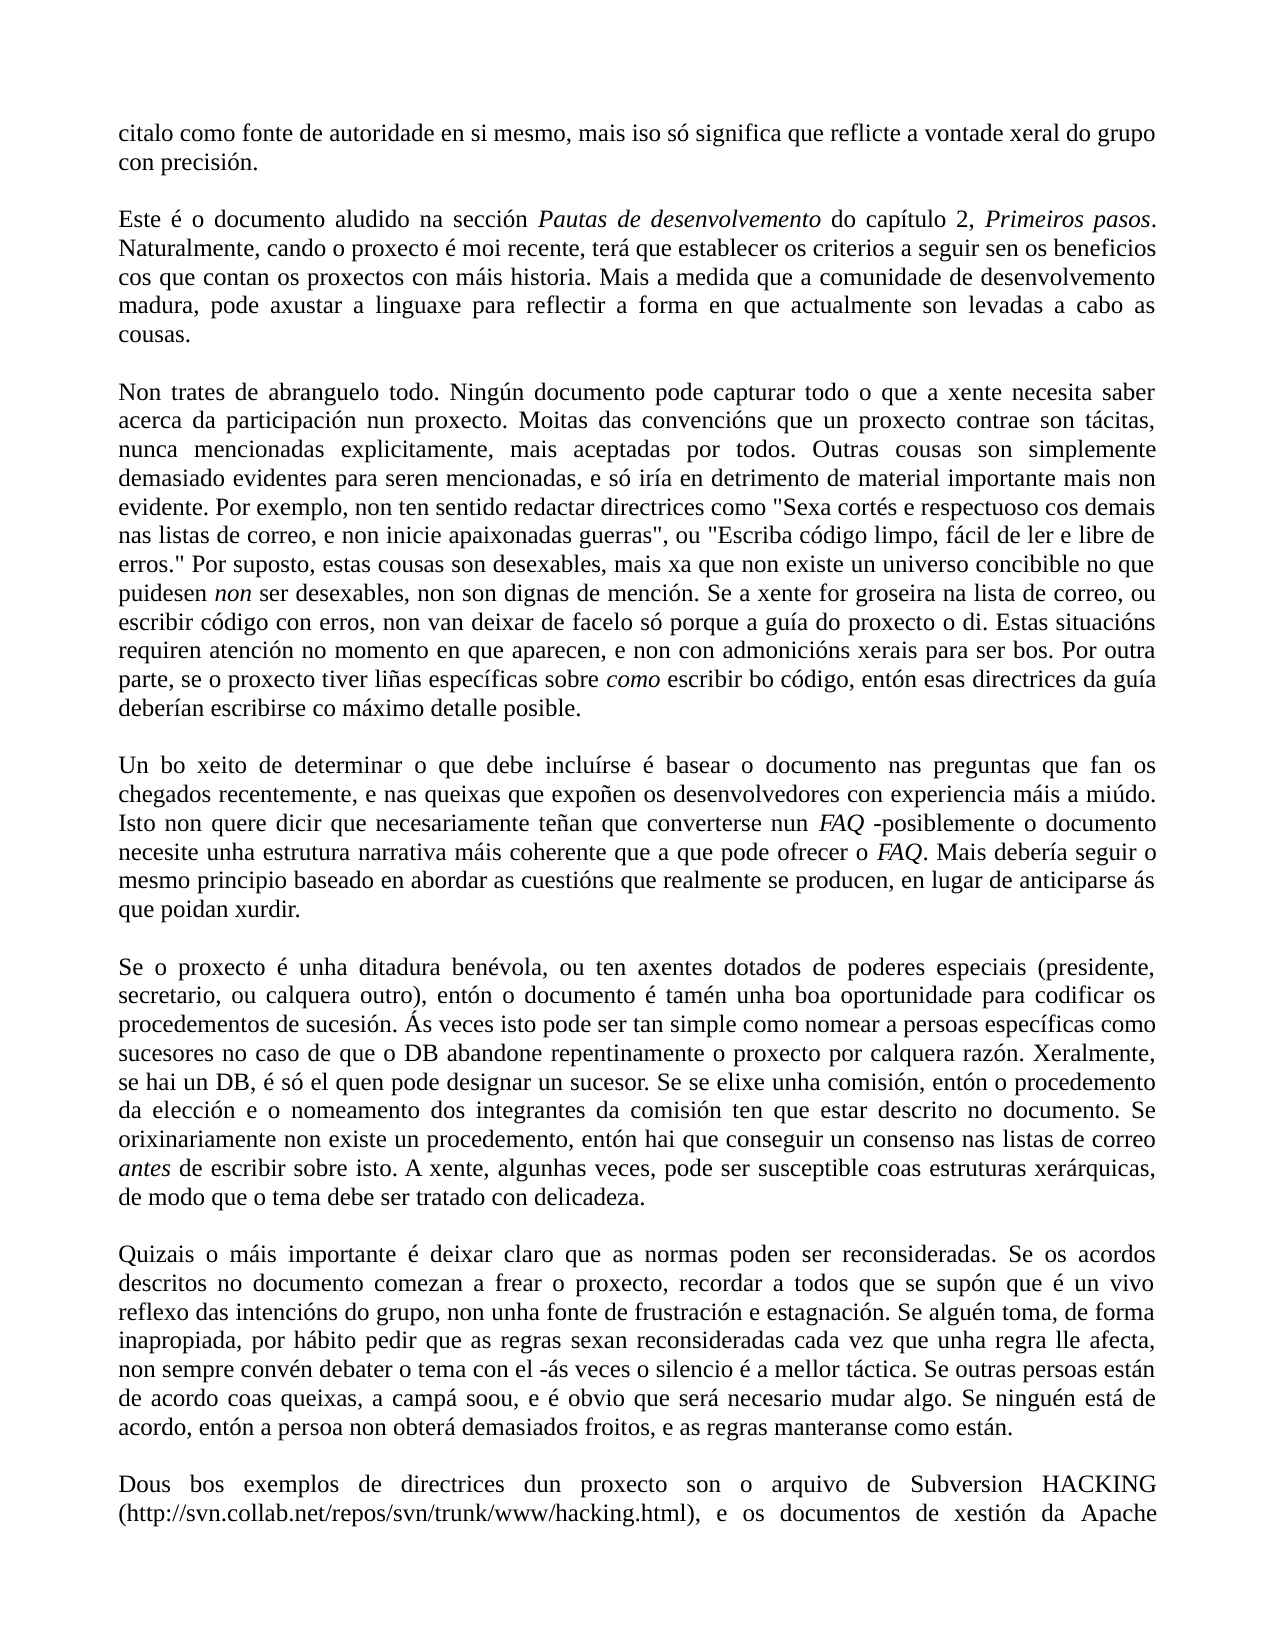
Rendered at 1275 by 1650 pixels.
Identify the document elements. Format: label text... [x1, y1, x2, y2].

text Non trates de abranguelo todo. Ningún documento pode capturar todo o que a xente necesita saber acerca da participación nun proxecto. Moitas das convencións que un proxecto contrae son tácitas, nunca mencionadas explicitamente, mais aceptadas por todos. Outras cousas son simplemente demasiado evidentes para seren mencionadas, e só iría en detrimento de material importante mais non evidente. Por exemplo, non ten sentido redactar directrices como "Sexa cortés e respectuoso cos demais nas listas de correo, e non inicie apaixonadas guerras", ou "Escriba código limpo, fácil de ler e libre de erros." Por suposto, estas cousas son desexables, mais xa que non existe un universo concibible no que puidesen non ser desexables, non son dignas de mención. Se a xente for groseira na lista de correo, ou escribir código con erros, non van deixar de facelo só porque a guía do proxecto o di. Estas situacións requiren atención no momento en que aparecen, e non con admonicións xerais para ser bos. Por outra parte, se o proxecto tiver liñas específicas sobre como escribir bo código, entón esas directrices da guía deberían escribirse co máximo detalle posible. [118, 377, 1157, 722]
text Se o proxecto é unha ditadura benévola, ou ten axentes dotados de poderes especiais (presidente, secretario, ou calquera outro), entón o documento é tamén unha boa oportunidade para codificar os procedementos de sucesión. Ás veces isto pode ser tan simple como nomear a persoas específicas como sucesores no caso de que o DB abandone repentinamente o proxecto por calquera razón. Xeralmente, se hai un DB, é só el quen pode designar un sucesor. Se se elixe unha comisión, entón o procedemento da elección e o nomeamento dos integrantes da comisión ten que estar descrito no documento. Se orixinariamente non existe un procedemento, entón hai que conseguir un consenso nas listas de correo antes de escribir sobre isto. A xente, algunhas veces, pode ser susceptible coas estruturas xerárquicas, de modo que o tema debe ser tratado con delicadeza. [118, 952, 1157, 1211]
text Este é o documento aludido na sección Pautas de desenvolvemento do capítulo 2, Primeiros pasos. Naturalmente, cando o proxecto é moi recente, terá que establecer os criterios a seguir sen os beneficios cos que contan os proxectos con máis historia. Mais a medida que a comunidade de desenvolvemento madura, pode axustar a linguaxe para reflectir a forma en que actualmente son levadas a cabo as cousas. [118, 204, 1157, 348]
text citalo como fonte de autoridade en si mesmo, mais iso só significa que reflicte a vontade xeral do grupo con precisión. [118, 118, 1157, 176]
text Un bo xeito de determinar o que debe incluírse é basear o documento nas preguntas que fan os chegados recentemente, e nas queixas que expoñen os desenvolvedores con experiencia máis a miúdo. Isto non quere dicir que necesariamente teñan que converterse nun FAQ -posiblemente o documento necesite unha estrutura narrativa máis coherente que a que pode ofrecer o FAQ. Mais debería seguir o mesmo principio baseado en abordar as cuestións que realmente se producen, en lugar de anticiparse ás que poidan xurdir. [118, 751, 1157, 923]
text Quizais o máis importante é deixar claro que as normas poden ser reconsideradas. Se os acordos descritos no documento comezan a frear o proxecto, recordar a todos que se supón que é un vivo reflexo das intencións do grupo, non unha fonte de frustración e estagnación. Se alguén toma, de forma inapropiada, por hábito pedir que as regras sexan reconsideradas cada vez que unha regra lle afecta, non sempre convén debater o tema con el -ás veces o silencio é a mellor táctica. Se outras persoas están de acordo coas queixas, a campá soou, e é obvio que será necesario mudar algo. Se ninguén está de acordo, entón a persoa non obterá demasiados froitos, e as regras manteranse como están. [118, 1239, 1157, 1441]
text Dous bos exemplos de directrices dun proxecto son o arquivo de Subversion HACKING (http://svn.collab.net/repos/svn/trunk/www/hacking.html), e os documentos de xestión da Apache [118, 1469, 1157, 1527]
